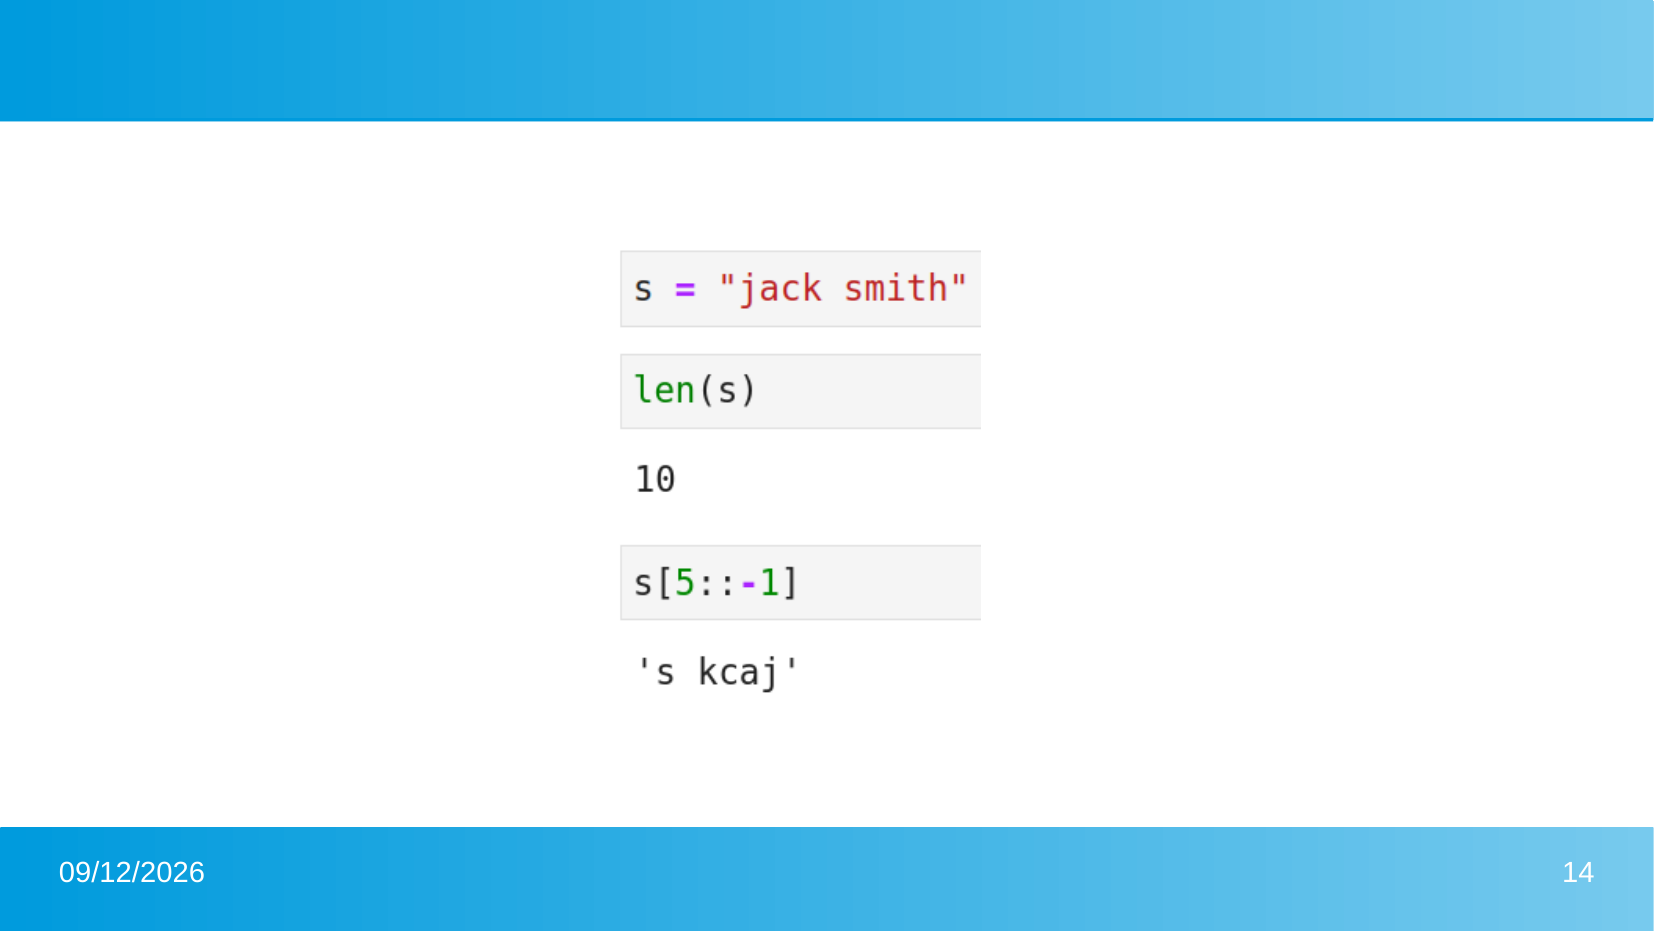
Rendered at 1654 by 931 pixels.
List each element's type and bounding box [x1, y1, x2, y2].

picture [608, 221, 981, 727]
